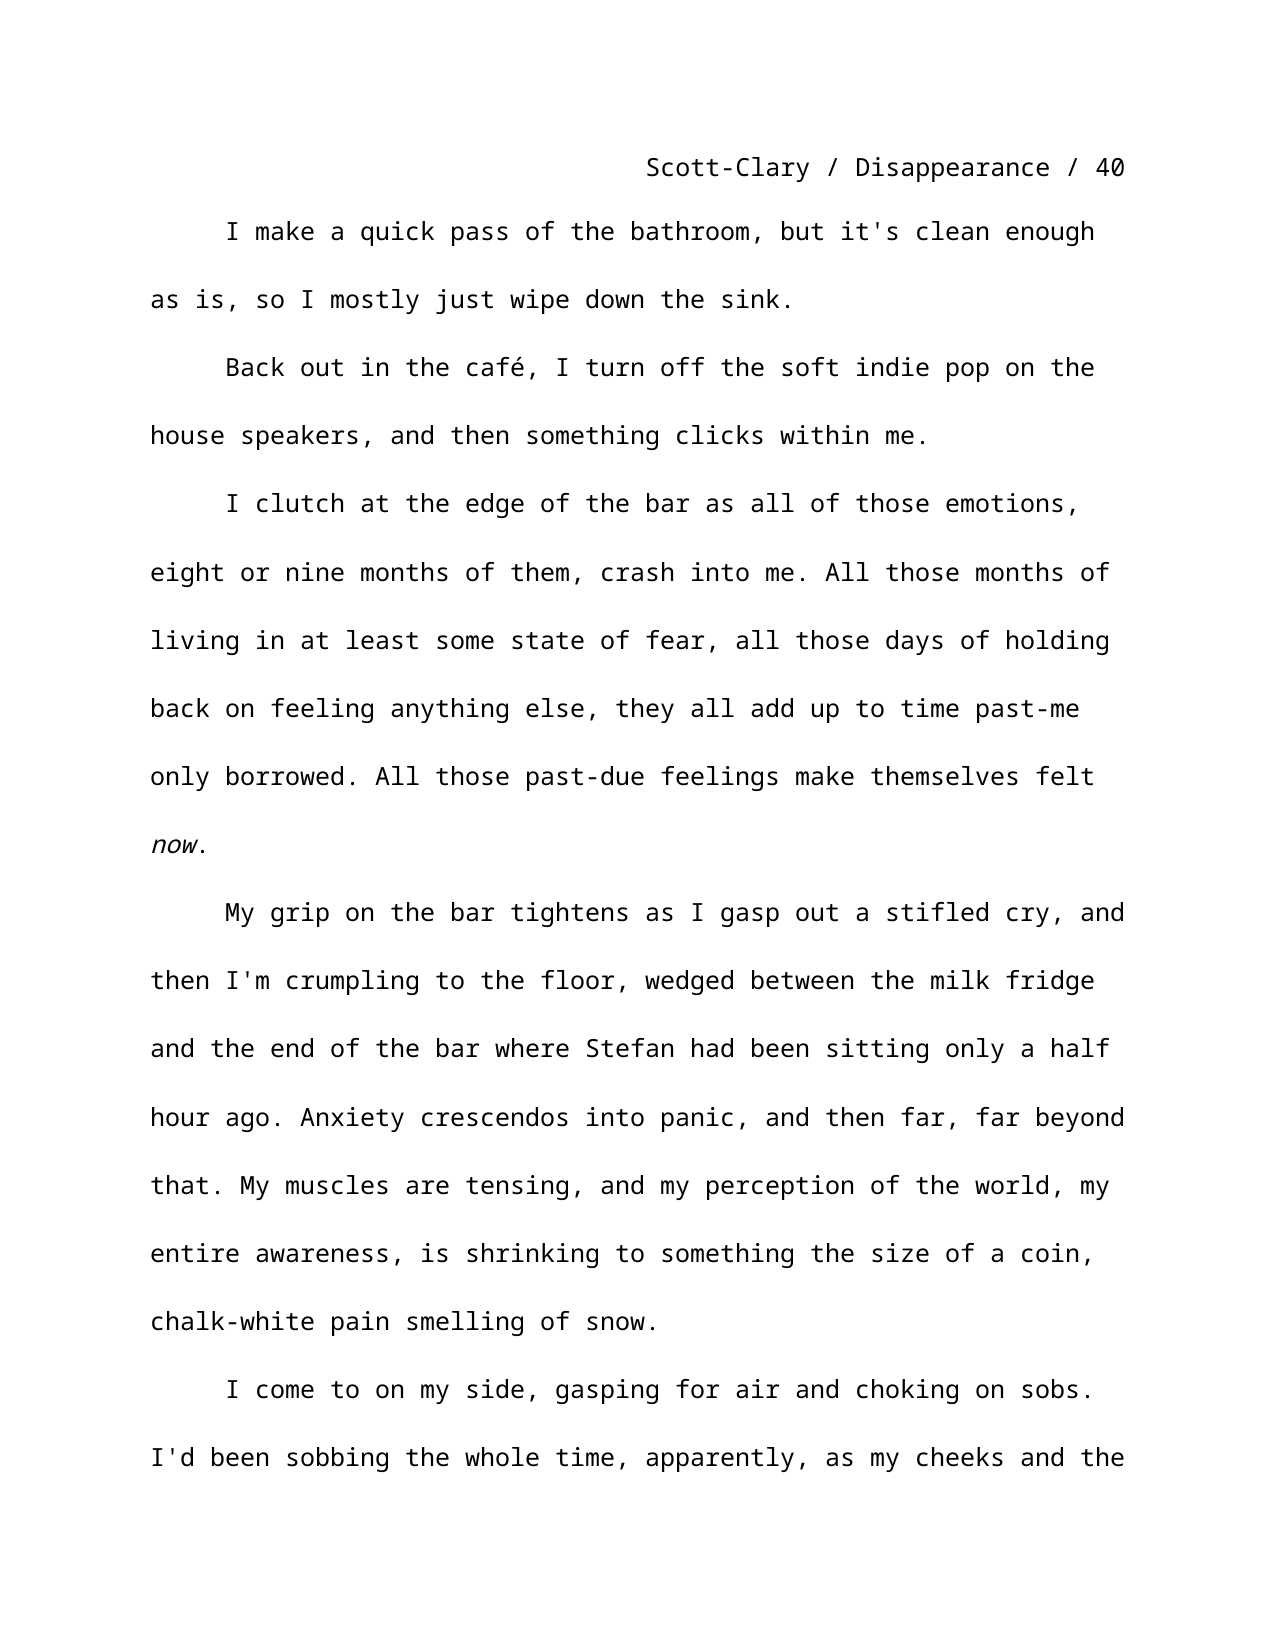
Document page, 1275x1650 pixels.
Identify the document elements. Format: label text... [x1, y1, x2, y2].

text I come to on my side, gasping for air and choking on sobs. I'd been sobbing the whole time, apparently, as my cheeks and the [150, 1372, 1125, 1474]
text I clutch at the edge of the bar as all of those emotions, eight or nine months of them, crash into me. All those months of living in at least some state of fear, all those days of holding back on feeling anything else, they all add up to time past-me only borrowed. All those past-due feelings make themselves felt now. [150, 486, 1125, 861]
text I make a quick pass of the bathroom, but it's clean enough as is, so I mostly just wipe down the sink. [150, 213, 1125, 316]
text Back out in the café, I turn off the soft indie pop on the house speakers, and then something clicks within me. [150, 350, 1125, 452]
text My grip on the bar tightens as I gasp out a stifled cry, and then I'm crumpling to the floor, wedged between the milk fridge and the end of the bar where Stefan had been sitting only a half hour ago. Anxiety crescendos into panic, and then far, far beyond that. My muscles are tensing, and my perception of the world, my entire awareness, is shrinking to something the size of a coin, chalk-white pain smelling of snow. [150, 895, 1125, 1338]
